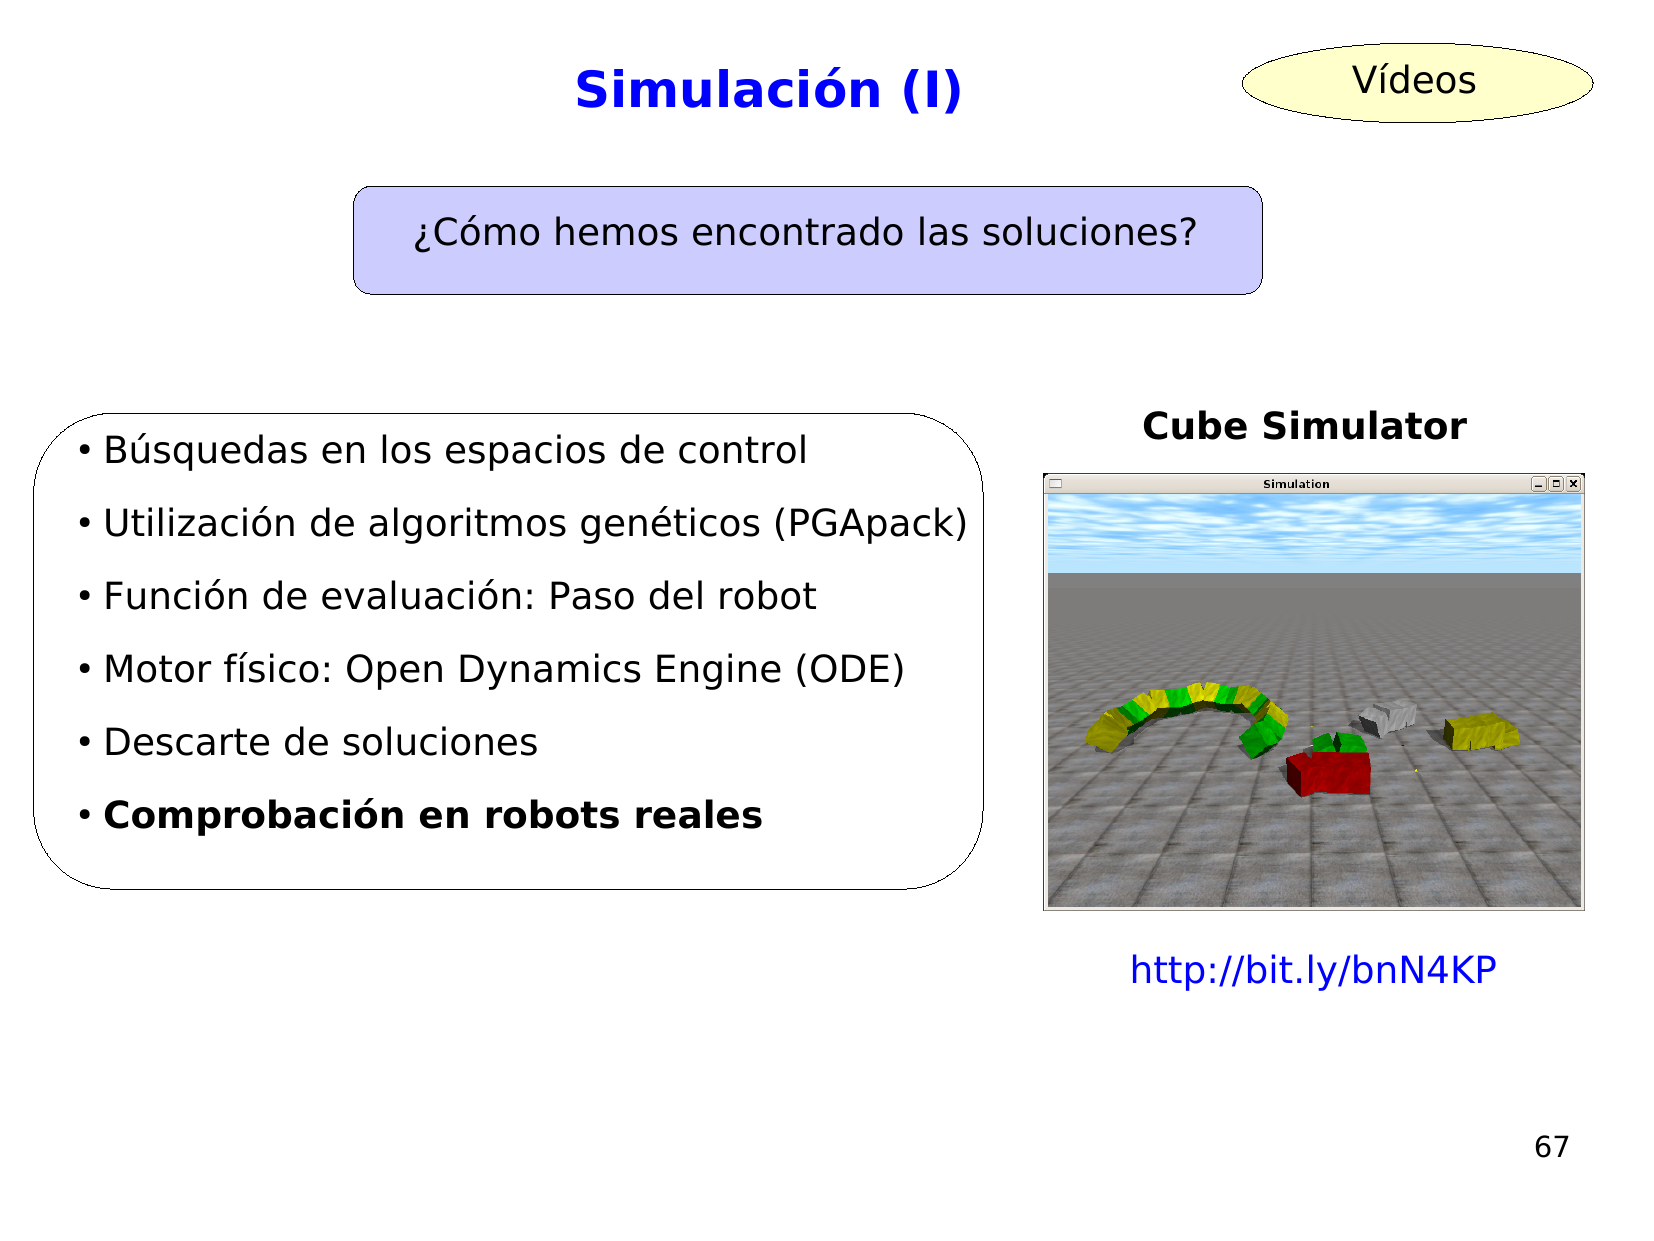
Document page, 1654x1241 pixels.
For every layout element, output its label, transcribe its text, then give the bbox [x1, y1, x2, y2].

text_box Simulación (I) [559, 53, 980, 127]
text_box [353, 186, 1263, 295]
text_box ¿Cómo hemos encontrado las soluciones? [397, 203, 1215, 263]
text_box Vídeos [1337, 51, 1493, 111]
text_box http://bit.ly/bnN4KP [1114, 941, 1513, 1001]
text_box Búsquedas en los espacios de control Utilización de algoritmos genéticos (PGApack) Función de evaluación: Paso del robot Motor físico: Open Dynamics Engine (ODE) Descarte de soluciones Comprobación en robots reales [63, 421, 985, 845]
text_box Cube Simulator [1127, 397, 1546, 456]
text_box [1242, 43, 1594, 123]
picture [1043, 473, 1585, 911]
